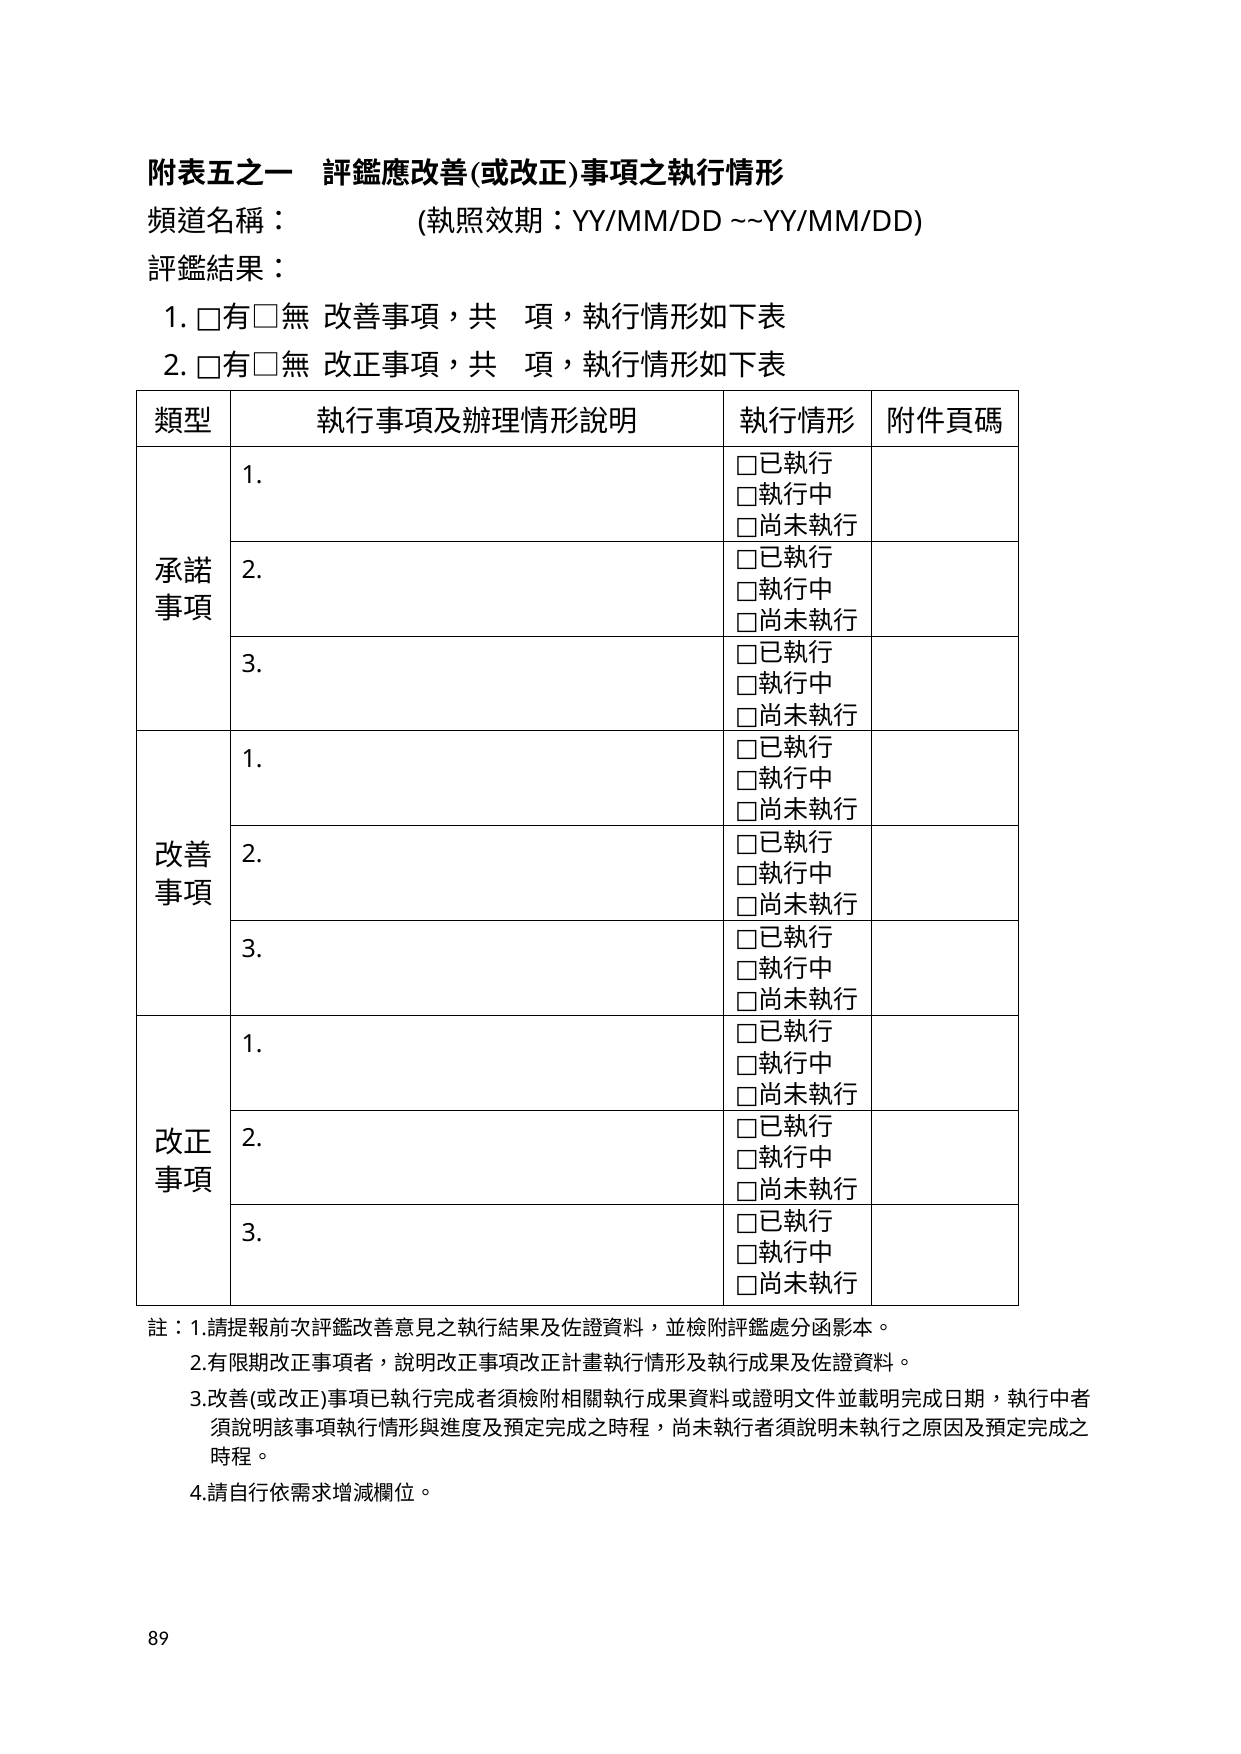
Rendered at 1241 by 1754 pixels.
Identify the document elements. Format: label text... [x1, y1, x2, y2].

table_cell □已執行 □執行中 □尚未執行 [724, 542, 871, 636]
table_cell □已執行 □執行中 □尚未執行 [724, 1016, 871, 1109]
text 1. □有□無 改善事項，共 項，執行情形如下表 [148, 294, 1092, 336]
table_cell 1. [231, 1016, 723, 1109]
text 2. □有□無 改正事項，共 項，執行情形如下表 [148, 342, 1092, 384]
table_cell [872, 921, 1018, 1015]
table_cell □已執行 □執行中 □尚未執行 [724, 637, 871, 730]
table_cell 改正事項 [137, 1016, 230, 1305]
text 4.請自行依需求增減欄位。 [189, 1477, 1092, 1506]
table_cell [872, 826, 1018, 920]
table_cell [872, 542, 1018, 636]
table_cell □已執行 □執行中 □尚未執行 [724, 1111, 871, 1204]
table_cell 3. [231, 1205, 723, 1305]
text 評鑑結果： [148, 246, 1092, 288]
table_cell 2. [231, 542, 723, 636]
table_cell [872, 1111, 1018, 1204]
table_cell 改善事項 [137, 731, 230, 1015]
table_header 附件頁碼 [872, 391, 1018, 446]
table_cell □已執行 □執行中 □尚未執行 [724, 921, 871, 1015]
text 2.有限期改正事項者，說明改正事項改正計畫執行情形及執行成果及佐證資料。 [189, 1347, 1092, 1377]
table_cell □已執行 □執行中 □尚未執行 [724, 731, 871, 825]
table_cell 2. [231, 1111, 723, 1204]
table_cell 1. [231, 447, 723, 541]
table_cell [872, 1205, 1018, 1305]
table_cell [872, 731, 1018, 825]
table_header 執行事項及辦理情形說明 [231, 391, 723, 446]
table_cell 1. [231, 731, 723, 825]
text 3.改善(或改正)事項已執行完成者須檢附相關執行成果資料或證明文件並載明完成日期，執行中者須說明該事項執行情形與進度及預定完成之時程，尚未執行者須說明未執行之原因及預定完成之時程。 [189, 1383, 1092, 1470]
table_cell [872, 447, 1018, 541]
table_cell 承諾事項 [137, 447, 230, 730]
table_cell □已執行 □執行中 □尚未執行 [724, 1205, 871, 1305]
table_cell [872, 637, 1018, 730]
table_cell 3. [231, 637, 723, 730]
table_header 類型 [137, 391, 230, 446]
table_cell □已執行 □執行中 □尚未執行 [724, 447, 871, 541]
text 頻道名稱： (執照效期：YY/MM/DD ~~YY/MM/DD) [148, 198, 1092, 240]
subtitle 附表五之一 評鑑應改善(或改正)事項之執行情形 [148, 150, 1092, 192]
table_cell 3. [231, 921, 723, 1015]
table_cell 2. [231, 826, 723, 920]
table_cell □已執行 □執行中 □尚未執行 [724, 826, 871, 920]
table_cell [872, 1016, 1018, 1109]
table_header 執行情形 [724, 391, 871, 446]
text 註：1.請提報前次評鑑改善意見之執行結果及佐證資料，並檢附評鑑處分函影本。 [148, 1312, 1092, 1341]
